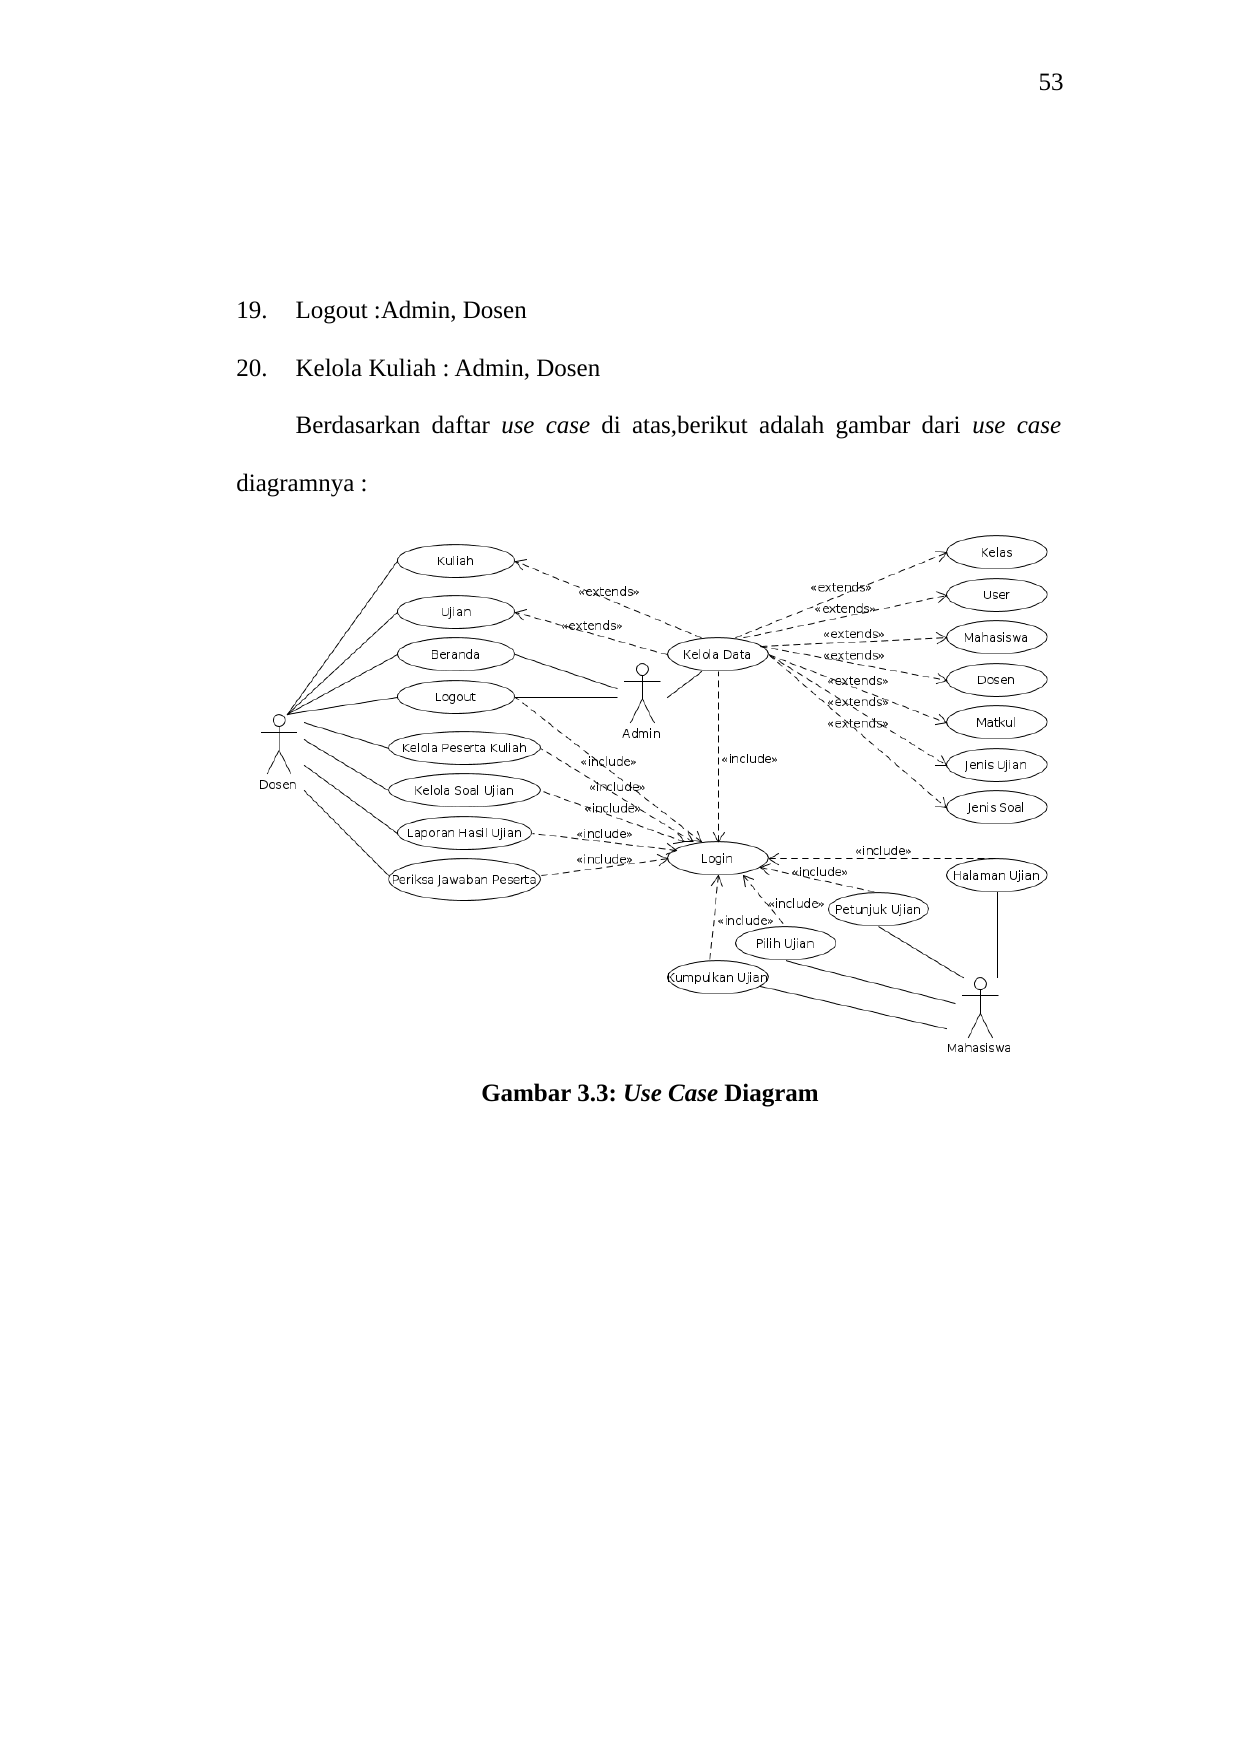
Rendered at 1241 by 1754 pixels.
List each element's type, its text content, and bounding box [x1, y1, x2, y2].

list Logout :Admin, Dosen [236, 295, 1063, 324]
list Kelola Kuliah : Admin, Dosen [236, 353, 1063, 382]
picture [236, 519, 1064, 1079]
text Berdasarkan daftar use case di atas,berikut adalah gambar dari use case diagramnya : [236, 410, 1063, 497]
text [236, 507, 1063, 519]
text Gambar 3.3: Use Case Diagram [236, 1079, 1063, 1107]
